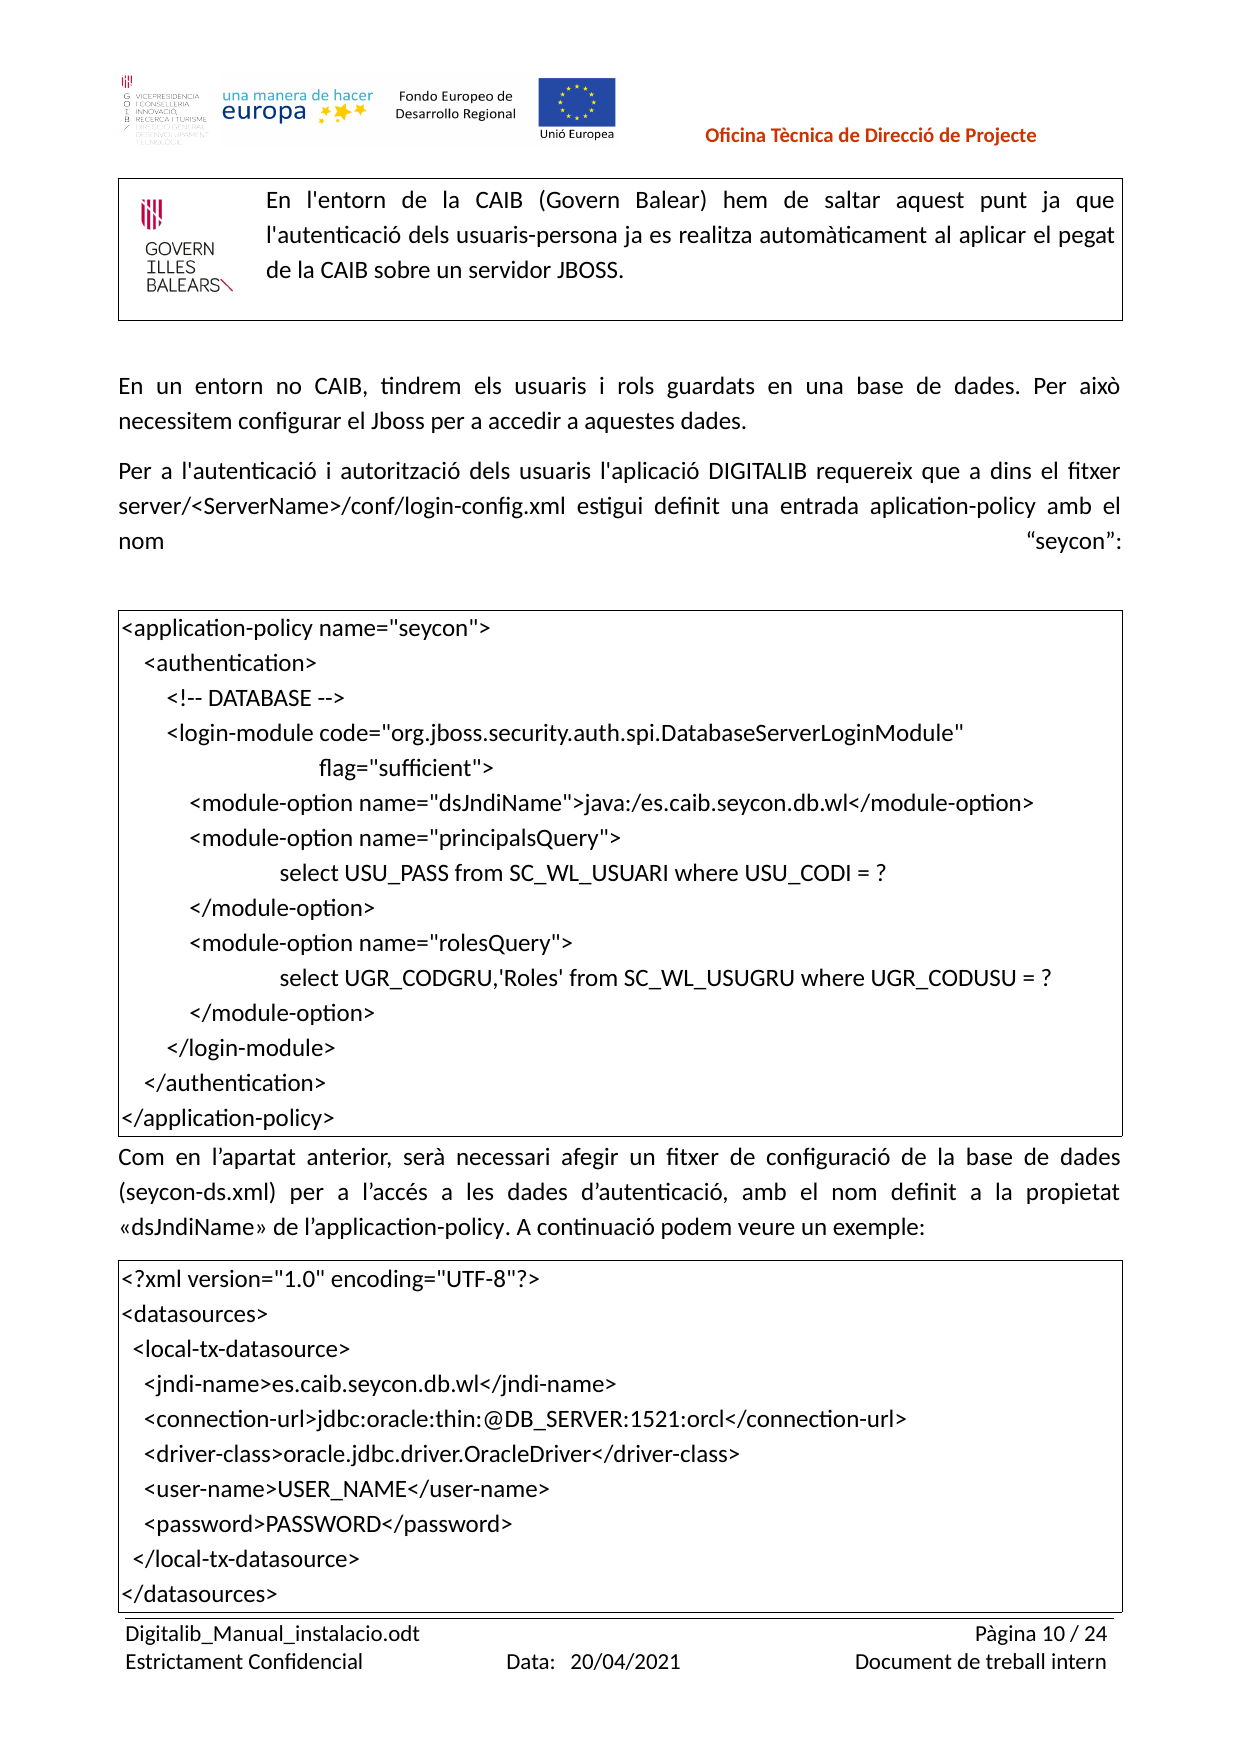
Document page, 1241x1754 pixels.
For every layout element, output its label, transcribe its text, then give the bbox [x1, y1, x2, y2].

text <datasources> [119, 1295, 1122, 1329]
text <connection-url>jdbc:oracle:thin:@DB_SERVER:1521:orcl</connection-url> [119, 1400, 1122, 1434]
text select USU_PASS from SC_WL_USUARI where USU_CODI = ? [119, 854, 1122, 888]
text </datasources> [119, 1575, 1122, 1612]
text </module-option> [119, 889, 1122, 923]
picture [219, 73, 621, 147]
text <authentication> [119, 644, 1122, 678]
table_header [119, 179, 260, 320]
picture [127, 189, 247, 302]
text <local-tx-datasource> [119, 1330, 1122, 1364]
picture [118, 73, 213, 147]
text <module-option name="rolesQuery"> [119, 924, 1122, 958]
text </module-option> [119, 994, 1122, 1028]
table_header En l'entorn de la CAIB (Govern Balear) hem de saltar aquest punt ja que l'autenticació dels usuaris-persona ja es realitza automàticament al aplicar el pegat de la CAIB sobre un servidor JBOSS. [260, 179, 1122, 320]
text <!-- DATABASE --> [119, 679, 1122, 713]
text Per a l'autenticació i autorització dels usuaris l'aplicació DIGITALIB requereix que a dins el fitxer server/<ServerName>/conf/login-config.xml estigui definit una entrada aplication-policy amb el nom “seycon”: [118, 455, 1122, 591]
text select UGR_CODGRU,'Roles' from SC_WL_USUGRU where UGR_CODUSU = ? [119, 959, 1122, 993]
text <driver-class>oracle.jdbc.driver.OracleDriver</driver-class> [119, 1435, 1122, 1469]
text <module-option name="dsJndiName">java:/es.caib.seycon.db.wl</module-option> [119, 784, 1122, 818]
text <user-name>USER_NAME</user-name> [119, 1470, 1122, 1504]
text <module-option name="principalsQuery"> [119, 819, 1122, 853]
text flag="sufficient"> [119, 749, 1122, 783]
text </authentication> [119, 1064, 1122, 1098]
text <password>PASSWORD</password> [119, 1505, 1122, 1539]
text Com en l’apartat anterior, serà necessari afegir un fitxer de configuració de la base de dades (seycon-ds.xml) per a l’accés a les dades d’autenticació, amb el nom definit a la propietat «dsJndiName» de l’applicaction-policy. A continuació podem veure un exemple: [118, 1141, 1122, 1241]
text </login-module> [119, 1029, 1122, 1063]
text </application-policy> [119, 1099, 1122, 1136]
text </local-tx-datasource> [119, 1540, 1122, 1574]
text En un entorn no CAIB, tindrem els usuaris i rols guardats en una base de dades. Per això necessitem configurar el Jboss per a accedir a aquestes dades. [118, 370, 1122, 436]
text <?xml version="1.0" encoding="UTF-8"?> [119, 1261, 1122, 1294]
text <jndi-name>es.caib.seycon.db.wl</jndi-name> [119, 1365, 1122, 1399]
text <application-policy name="seycon"> [119, 611, 1122, 643]
text <login-module code="org.jboss.security.auth.spi.DatabaseServerLoginModule" [119, 714, 1122, 748]
